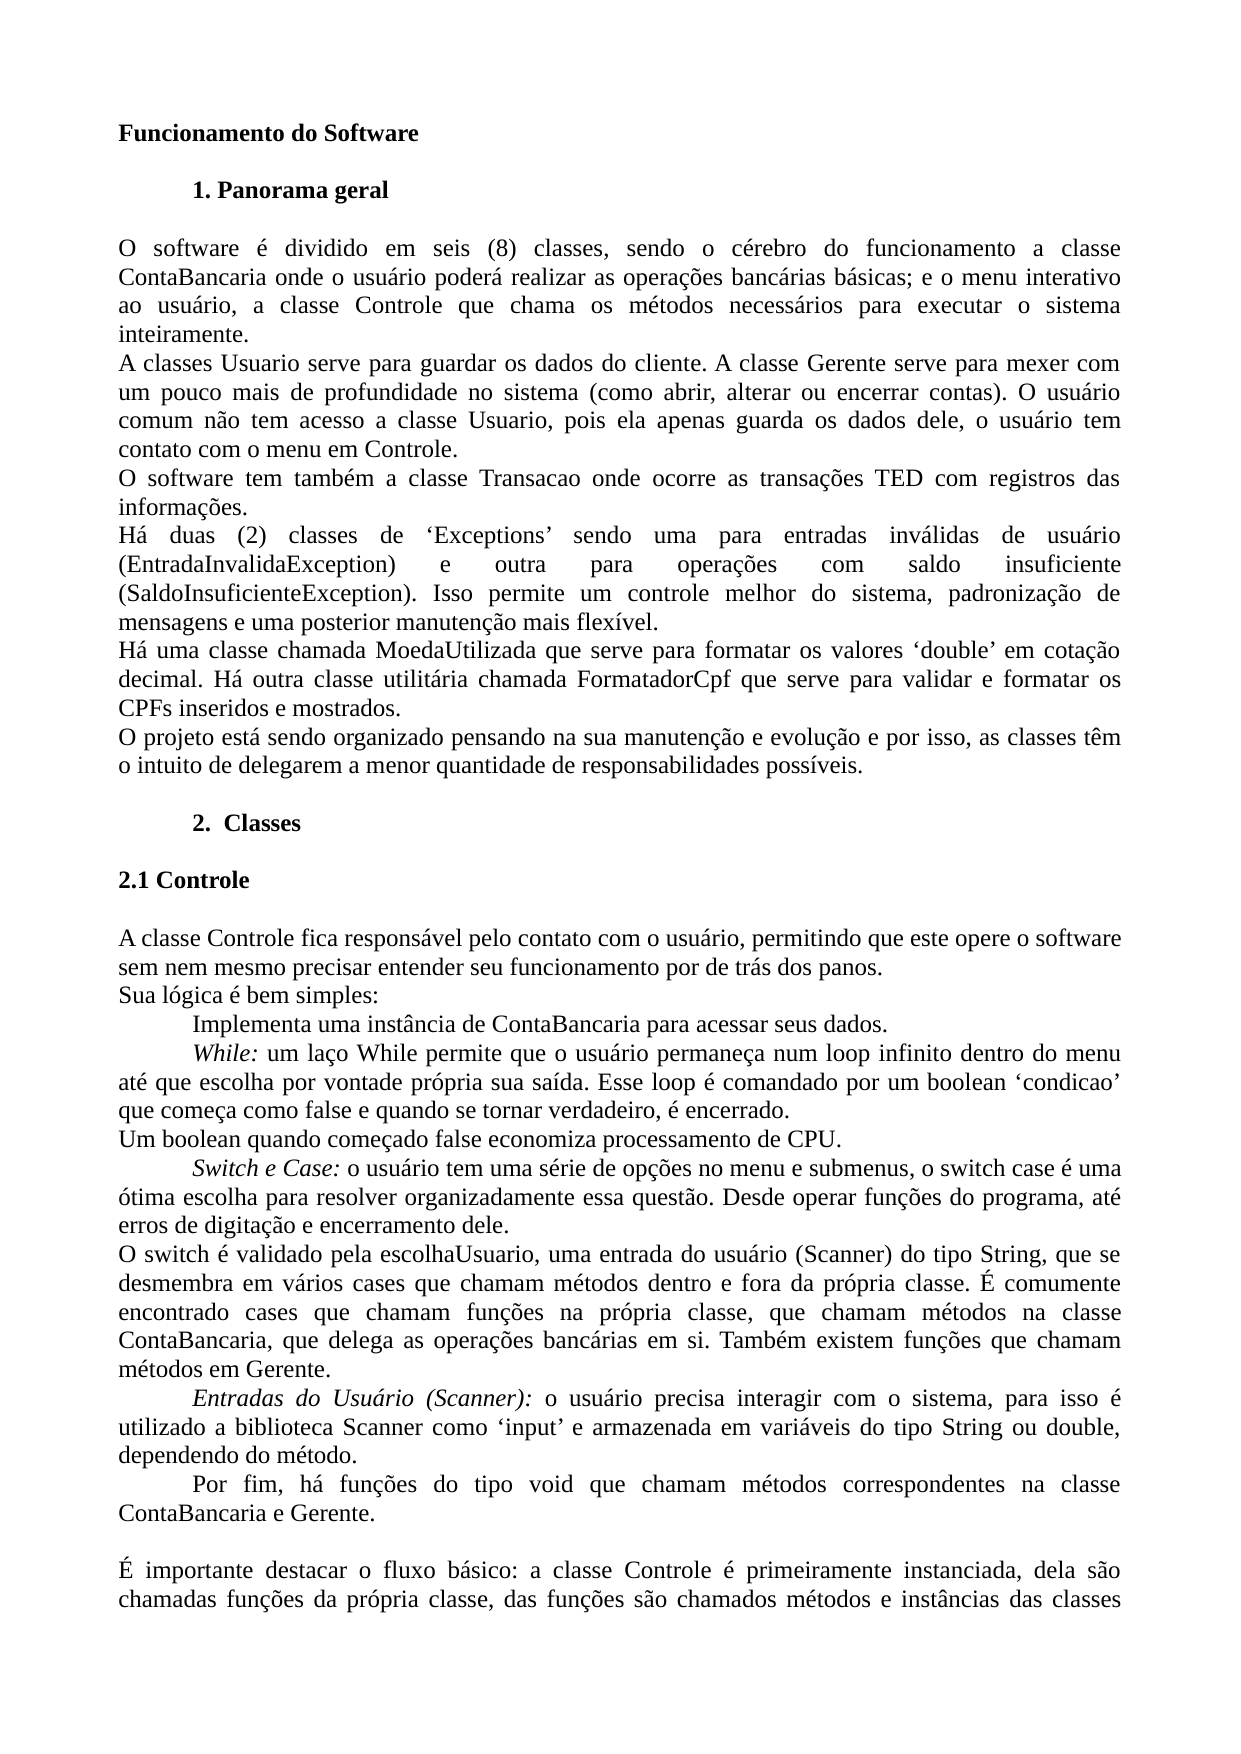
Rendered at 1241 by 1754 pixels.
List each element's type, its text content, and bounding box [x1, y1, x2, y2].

text O projeto está sendo organizado pensando na sua manutenção e evolução e por isso, as classes têm o intuito de delegarem a menor quantidade de responsabilidades possíveis. [118, 722, 1122, 779]
text 2. Classes [118, 808, 1122, 837]
text Sua lógica é bem simples: [118, 981, 1122, 1009]
text Implementa uma instância de ContaBancaria para acessar seus dados. [118, 1009, 1122, 1038]
text O software tem também a classe Transacao onde ocorre as transações TED com registros das informações. [118, 463, 1122, 521]
text O switch é validado pela escolhaUsuario, uma entrada do usuário (Scanner) do tipo String, que se desmembra em vários cases que chamam métodos dentro e fora da própria classe. É comumente encontrado cases que chamam funções na própria classe, que chamam métodos na classe ContaBancaria, que delega as operações bancárias em si. Também existem funções que chamam métodos em Gerente. [118, 1239, 1122, 1383]
text 2.1 Controle [118, 866, 1122, 894]
text É importante destacar o fluxo básico: a classe Controle é primeiramente instanciada, dela são chamadas funções da própria classe, das funções são chamados métodos e instâncias das classes [118, 1556, 1122, 1613]
text Há uma classe chamada MoedaUtilizada que serve para formatar os valores ‘double’ em cotação decimal. Há outra classe utilitária chamada FormatadorCpf que serve para validar e formatar os CPFs inseridos e mostrados. [118, 636, 1122, 722]
text O software é dividido em seis (8) classes, sendo o cérebro do funcionamento a classe ContaBancaria onde o usuário poderá realizar as operações bancárias básicas; e o menu interativo ao usuário, a classe Controle que chama os métodos necessários para executar o sistema inteiramente. [118, 233, 1122, 348]
text A classe Controle fica responsável pelo contato com o usuário, permitindo que este opere o software sem nem mesmo precisar entender seu funcionamento por de trás dos panos. [118, 923, 1122, 981]
text Switch e Case: o usuário tem uma série de opções no menu e submenus, o switch case é uma ótima escolha para resolver organizadamente essa questão. Desde operar funções do programa, até erros de digitação e encerramento dele. [118, 1153, 1122, 1239]
text Há duas (2) classes de ‘Exceptions’ sendo uma para entradas inválidas de usuário (EntradaInvalidaException) e outra para operações com saldo insuficiente (SaldoInsuficienteException). Isso permite um controle melhor do sistema, padronização de mensagens e uma posterior manutenção mais flexível. [118, 521, 1122, 636]
text Um boolean quando começado false economiza processamento de CPU. [118, 1124, 1122, 1153]
text 1. Panorama geral [118, 176, 1122, 204]
text A classes Usuario serve para guardar os dados do cliente. A classe Gerente serve para mexer com um pouco mais de profundidade no sistema (como abrir, alterar ou encerrar contas). O usuário comum não tem acesso a classe Usuario, pois ela apenas guarda os dados dele, o usuário tem contato com o menu em Controle. [118, 348, 1122, 463]
text Por fim, há funções do tipo void que chamam métodos correspondentes na classe ContaBancaria e Gerente. [118, 1469, 1122, 1527]
text Funcionamento do Software [118, 118, 1122, 147]
text Entradas do Usuário (Scanner): o usuário precisa interagir com o sistema, para isso é utilizado a biblioteca Scanner como ‘input’ e armazenada em variáveis do tipo String ou double, dependendo do método. [118, 1383, 1122, 1469]
text While: um laço While permite que o usuário permaneça num loop infinito dentro do menu até que escolha por vontade própria sua saída. Esse loop é comandado por um boolean ‘condicao’ que começa como false e quando se tornar verdadeiro, é encerrado. [118, 1038, 1122, 1124]
